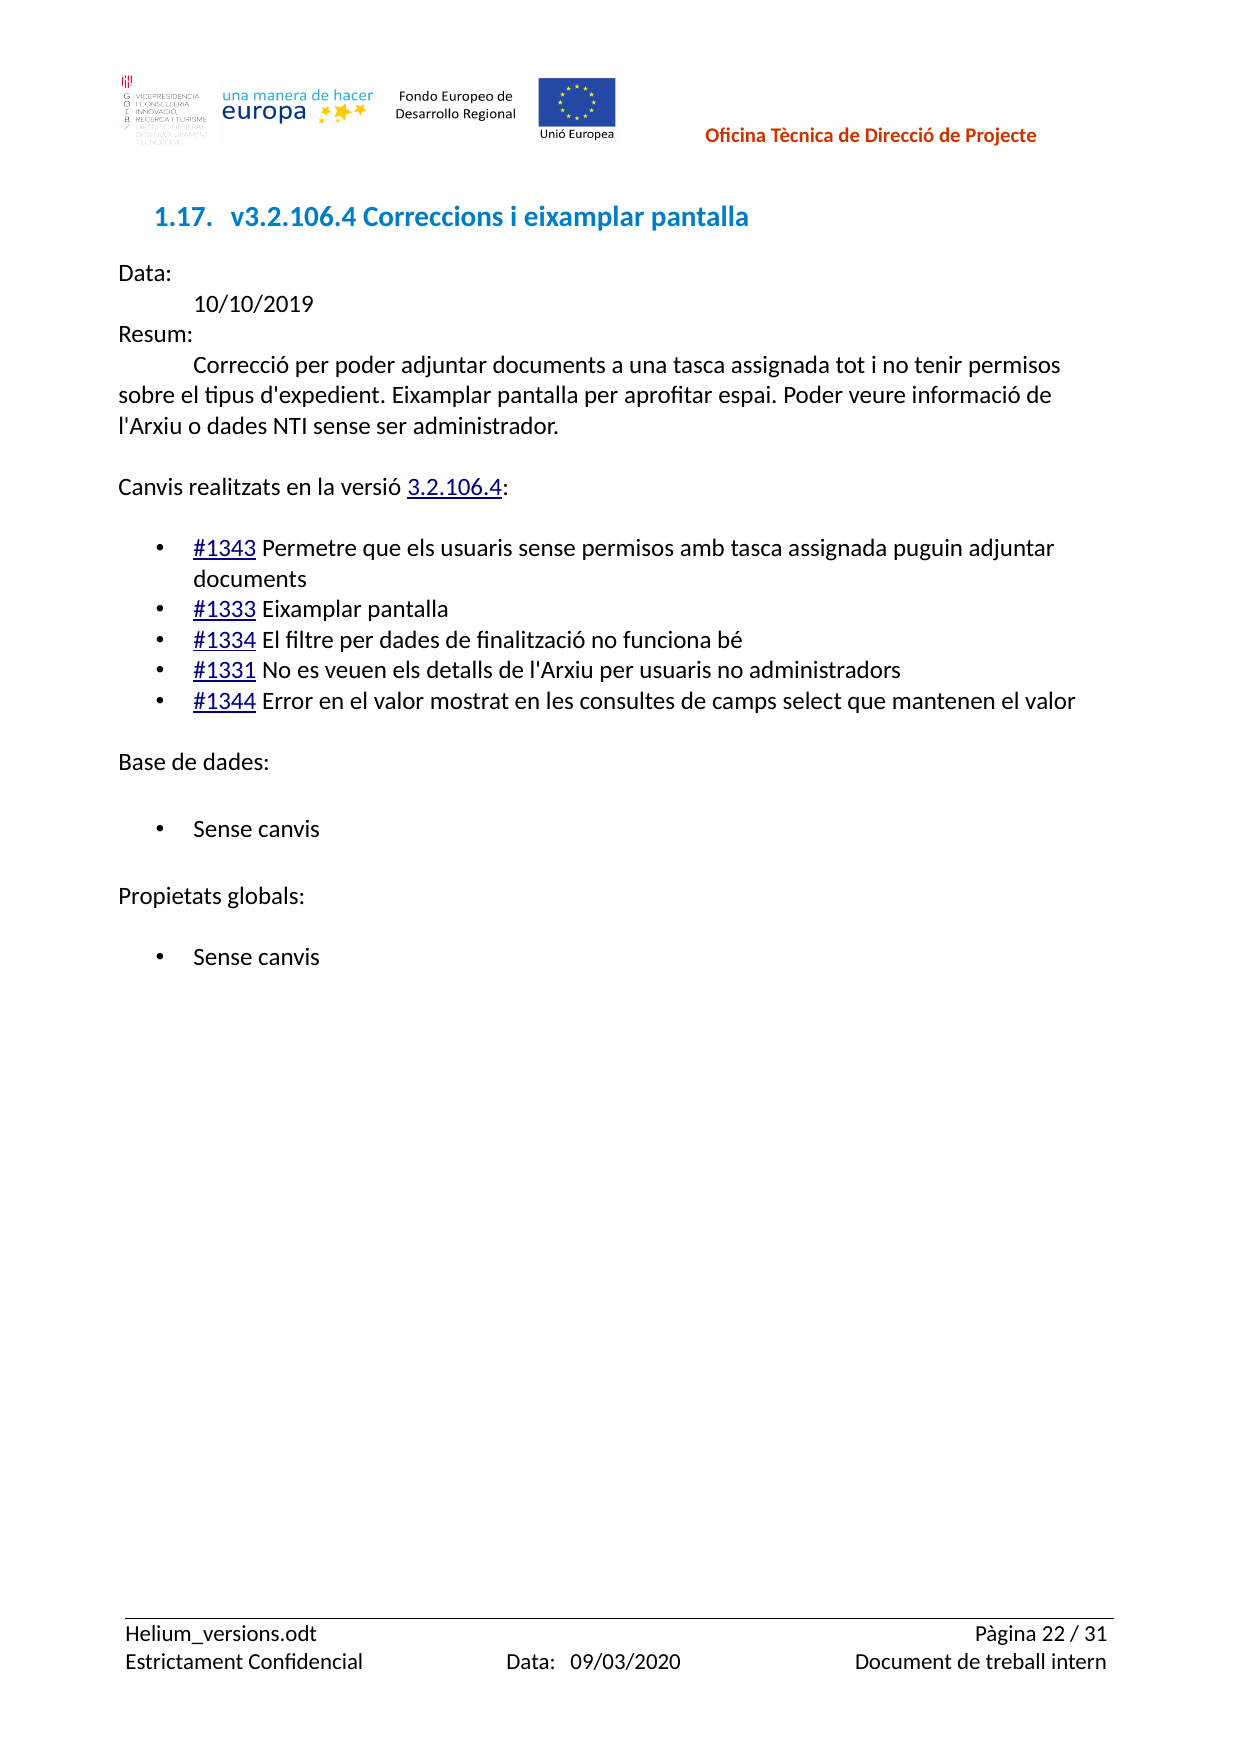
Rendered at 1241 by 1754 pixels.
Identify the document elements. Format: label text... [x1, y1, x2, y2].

text Propietats globals: [118, 880, 1122, 910]
list #1334 El filtre per dades de finalització no funciona bé [156, 624, 1122, 654]
list #1333 Eixamplar pantalla [156, 593, 1122, 624]
text Correcció per poder adjuntar documents a una tasca assignada tot i no tenir permisos sobre el tipus d'expedient. Eixamplar pantalla per aprofitar espai. Poder veure informació de l'Arxiu o dades NTI sense ser administrador. [118, 349, 1122, 441]
picture [219, 73, 621, 147]
picture [118, 73, 213, 147]
list #1344 Error en el valor mostrat en les consultes de camps select que mantenen el valor [156, 685, 1122, 715]
list Sense canvis [156, 941, 1122, 971]
text Data: [118, 258, 1122, 288]
list Sense canvis [156, 813, 1122, 843]
text 10/10/2019 [118, 288, 1122, 319]
text Resum: [118, 319, 1122, 349]
text Canvis realitzats en la versió 3.2.106.4: [118, 471, 1122, 502]
list #1343 Permetre que els usuaris sense permisos amb tasca assignada puguin adjuntar documents [156, 532, 1122, 593]
subtitle v3.2.106.4 Correccions i eixamplar pantalla [153, 198, 1122, 234]
text Base de dades: [118, 746, 1122, 776]
list #1331 No es veuen els detalls de l'Arxiu per usuaris no administradors [156, 654, 1122, 685]
